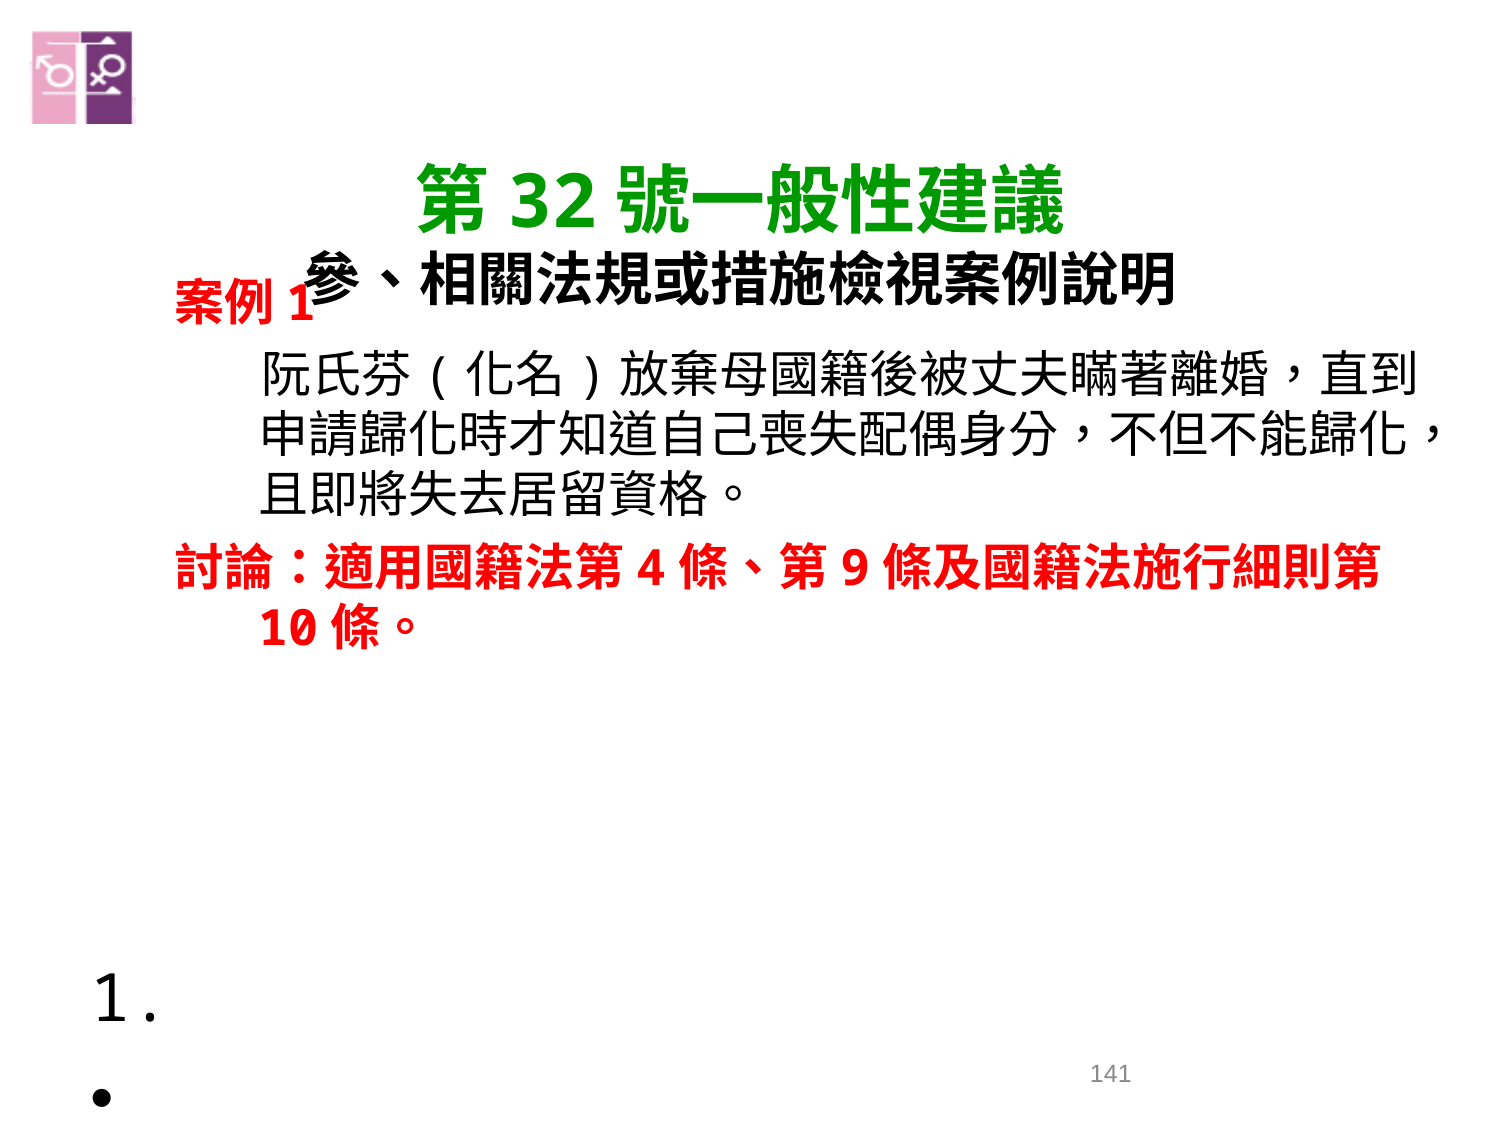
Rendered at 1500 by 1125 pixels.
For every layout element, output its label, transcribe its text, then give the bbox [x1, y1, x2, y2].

text_box 141 [1074, 1042, 1426, 1103]
title 第32號一般性建議 參、相關法規或措施檢視案例說明 [64, 54, 1415, 243]
list 案例1 阮氏芬(化名)放棄母國籍後被丈夫瞞著離婚，直到申請歸化時才知道自己喪失配偶身分，不但不能歸化，且即將失去居留資格。 討論：適用國籍法第4條、第9條及國籍法施行細則第10條。 [75, 262, 1447, 1000]
